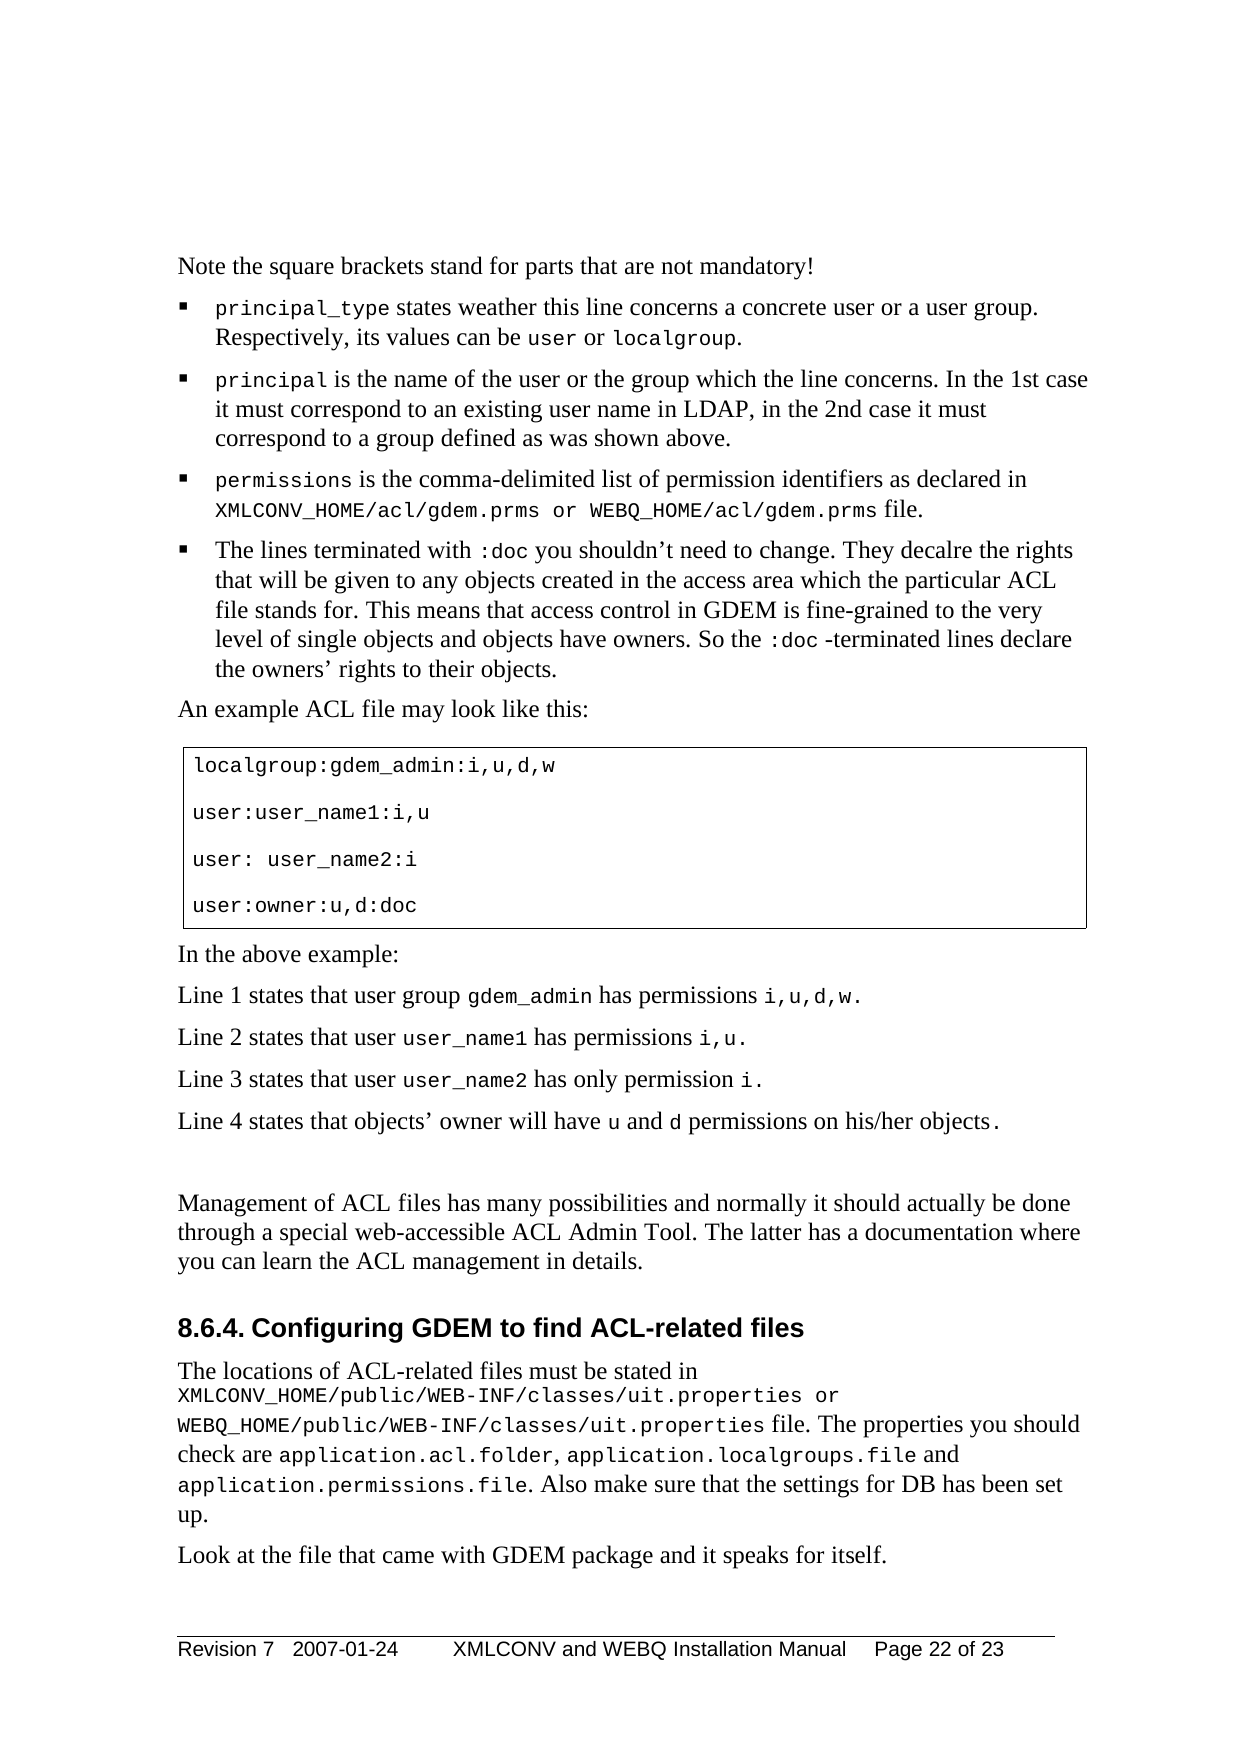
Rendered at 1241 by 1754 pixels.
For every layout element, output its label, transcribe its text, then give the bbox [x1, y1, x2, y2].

text user:user_name1:i,u [184, 793, 1086, 826]
text Look at the file that came with GDEM package and it speaks for itself. [177, 1539, 1092, 1568]
text Line 2 states that user user_name1 has permissions i,u. [177, 1022, 1092, 1052]
list permissions is the comma-delimited list of permission identifiers as declared in XMLCONV_HOME/acl/gdem.prms or WEBQ_HOME/acl/gdem.prms file. [177, 464, 1092, 524]
list principal_type states weather this line concerns a concrete user or a user group. Respectively, its values can be user or localgroup. [177, 292, 1092, 352]
text localgroup:gdem_admin:i,u,d,w [184, 748, 1086, 779]
text user:owner:u,d:doc [184, 887, 1086, 928]
text Management of ACL files has many possibilities and normally it should actually be done through a special web-accessible ACL Admin Tool. The latter has a documentation where you can learn the ACL management in details. [177, 1188, 1092, 1275]
text An example ACL file may look like this: [177, 694, 1092, 723]
text Line 1 states that user group gdem_admin has permissions i,u,d,w. [177, 980, 1092, 1010]
text Note the square brackets stand for parts that are not mandatory! [177, 251, 1092, 280]
text In the above example: [177, 939, 1092, 968]
text user: user_name2:i [184, 840, 1086, 872]
text Line 3 states that user user_name2 has only permission i. [177, 1064, 1092, 1094]
subtitle Configuring GDEM to find ACL-related files [177, 1312, 1092, 1343]
text Line 4 states that objects’ owner will have u and d permissions on his/her objects. [177, 1106, 1092, 1136]
list principal is the name of the user or the group which the line concerns. In the 1st case it must correspond to an existing user name in LDAP, in the 2nd case it must correspond to a group defined as was shown above. [177, 364, 1092, 452]
text The locations of ACL-related files must be stated in XMLCONV_HOME/public/WEB-INF/classes/uit.properties or WEBQ_HOME/public/WEB-INF/classes/uit.properties file. The properties you should check are application.acl.folder, application.localgroups.file and application.permissions.file. Also make sure that the settings for DB has been set up. [177, 1356, 1092, 1528]
list The lines terminated with :doc you shouldn’t need to change. They decalre the rights that will be given to any objects created in the access area which the particular ACL file stands for. This means that access control in GDEM is fine-grained to the very level of single objects and objects have owners. So the :doc -terminated lines declare the owners’ rights to their objects. [177, 535, 1092, 683]
